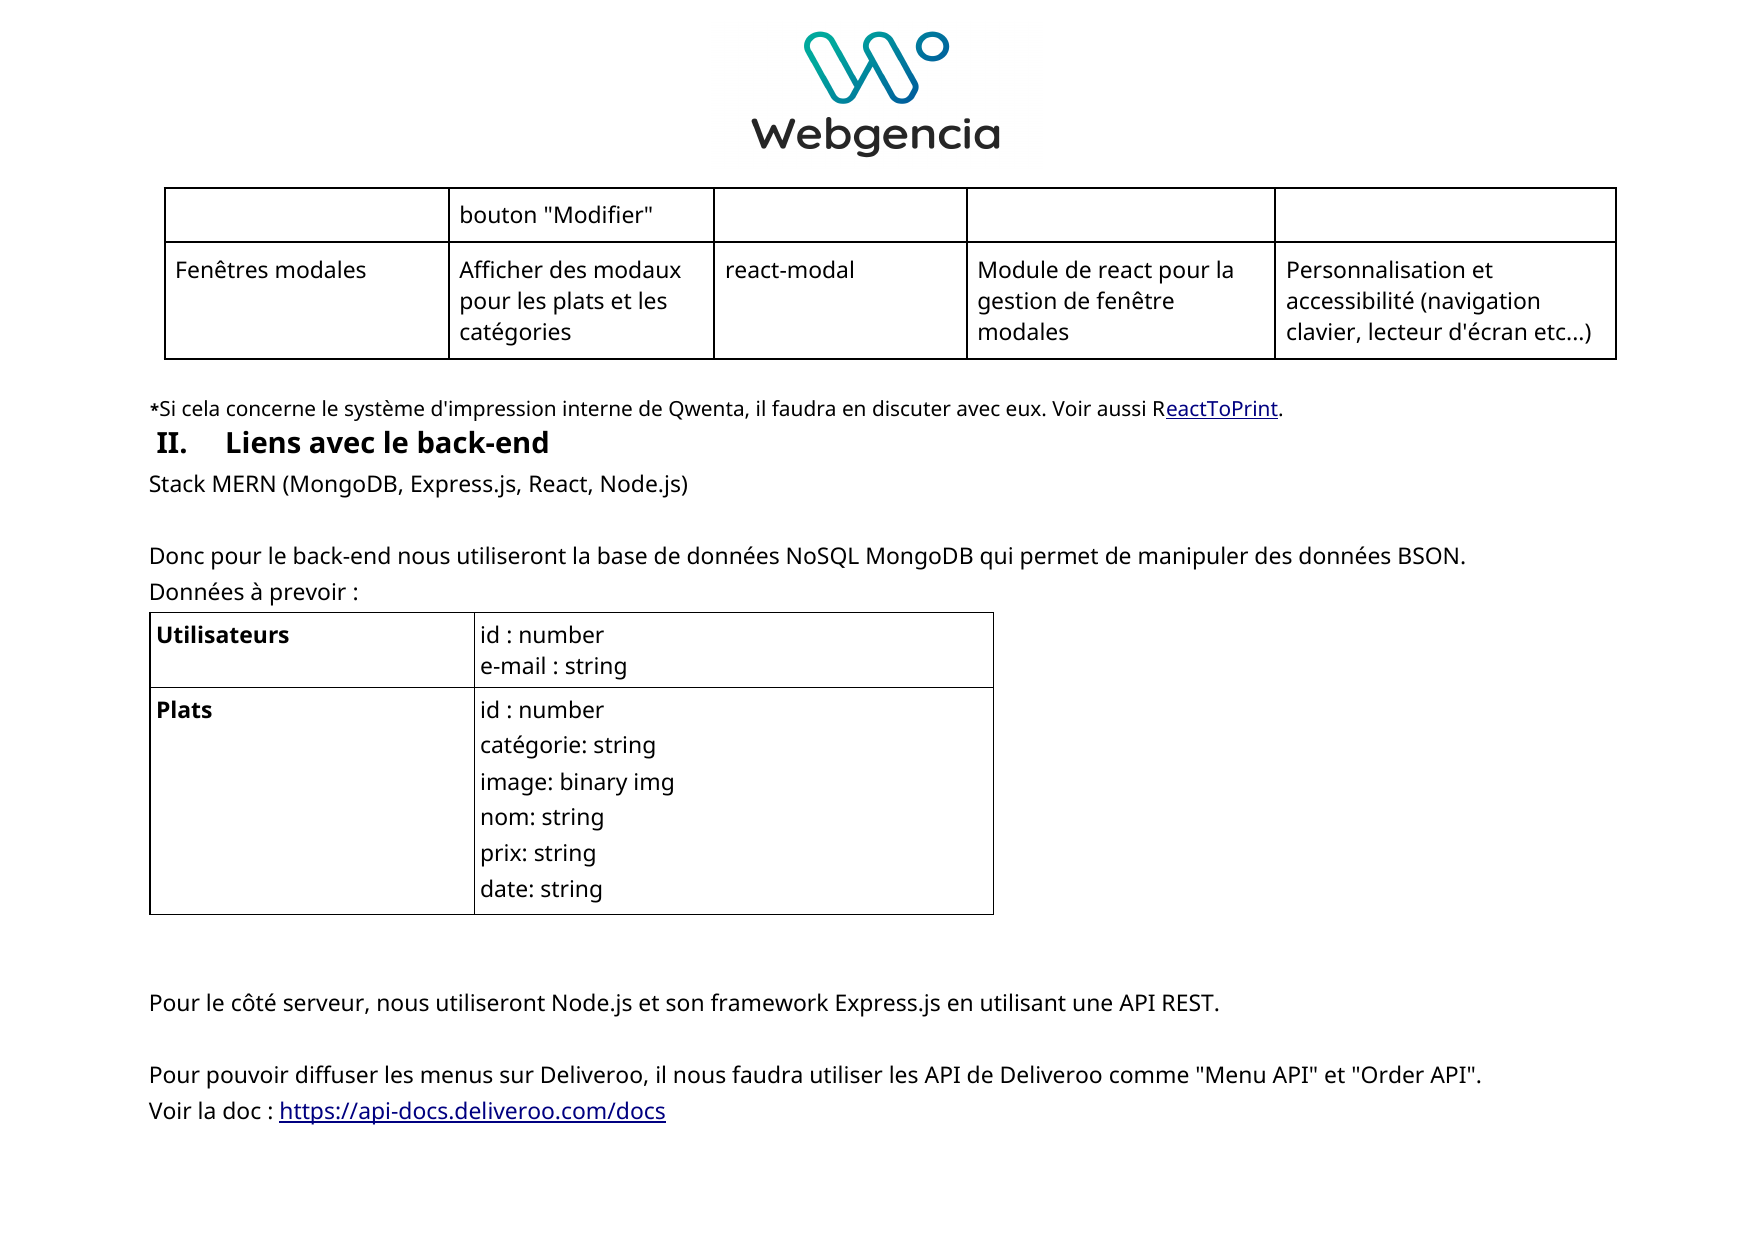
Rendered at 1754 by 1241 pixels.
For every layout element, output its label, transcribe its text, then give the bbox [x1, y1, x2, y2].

table_cell react-modal [715, 243, 966, 358]
text Donc pour le back-end nous utiliseront la base de données NoSQL MongoDB qui permet de manipuler des données BSON. [148, 540, 1604, 571]
text Stack MERN (MongoDB, Express.js, React, Node.js) [148, 468, 1604, 499]
table_cell bouton "Modifier" [450, 189, 713, 241]
text Pour le côté serveur, nous utiliseront Node.js et son framework Express.js en utilisant une API REST. [148, 987, 1604, 1018]
table_header Utilisateurs [151, 613, 474, 687]
table_cell [1276, 189, 1615, 241]
picture [710, 21, 1043, 169]
table_cell [968, 189, 1274, 241]
table_cell Module de react pour la gestion de fenêtre modales [968, 243, 1274, 358]
table_cell Fenêtres modales [166, 243, 448, 358]
table_cell [166, 189, 448, 241]
list Liens avec le back-end [187, 422, 1604, 462]
table_cell Personnalisation et accessibilité (navigation clavier, lecteur d'écran etc...) [1276, 243, 1615, 358]
text *Si cela concerne le système d'impression interne de Qwenta, il faudra en discuter avec eux. Voir aussi ReactToPrint. [150, 394, 1604, 422]
text Pour pouvoir diffuser les menus sur Deliveroo, il nous faudra utiliser les API de Deliveroo comme "Menu API" et "Order API". [148, 1059, 1604, 1090]
table_cell Plats [151, 688, 474, 914]
text Données à prevoir : [148, 576, 1604, 607]
table_cell [715, 189, 966, 241]
table_header id : number e-mail : string [475, 613, 993, 687]
table_cell id : number catégorie: string image: binary img nom: string prix: string date: string [475, 688, 993, 914]
table_cell Afficher des modaux pour les plats et les catégories [450, 243, 713, 358]
text Voir la doc : https://api-docs.deliveroo.com/docs [148, 1095, 1604, 1126]
